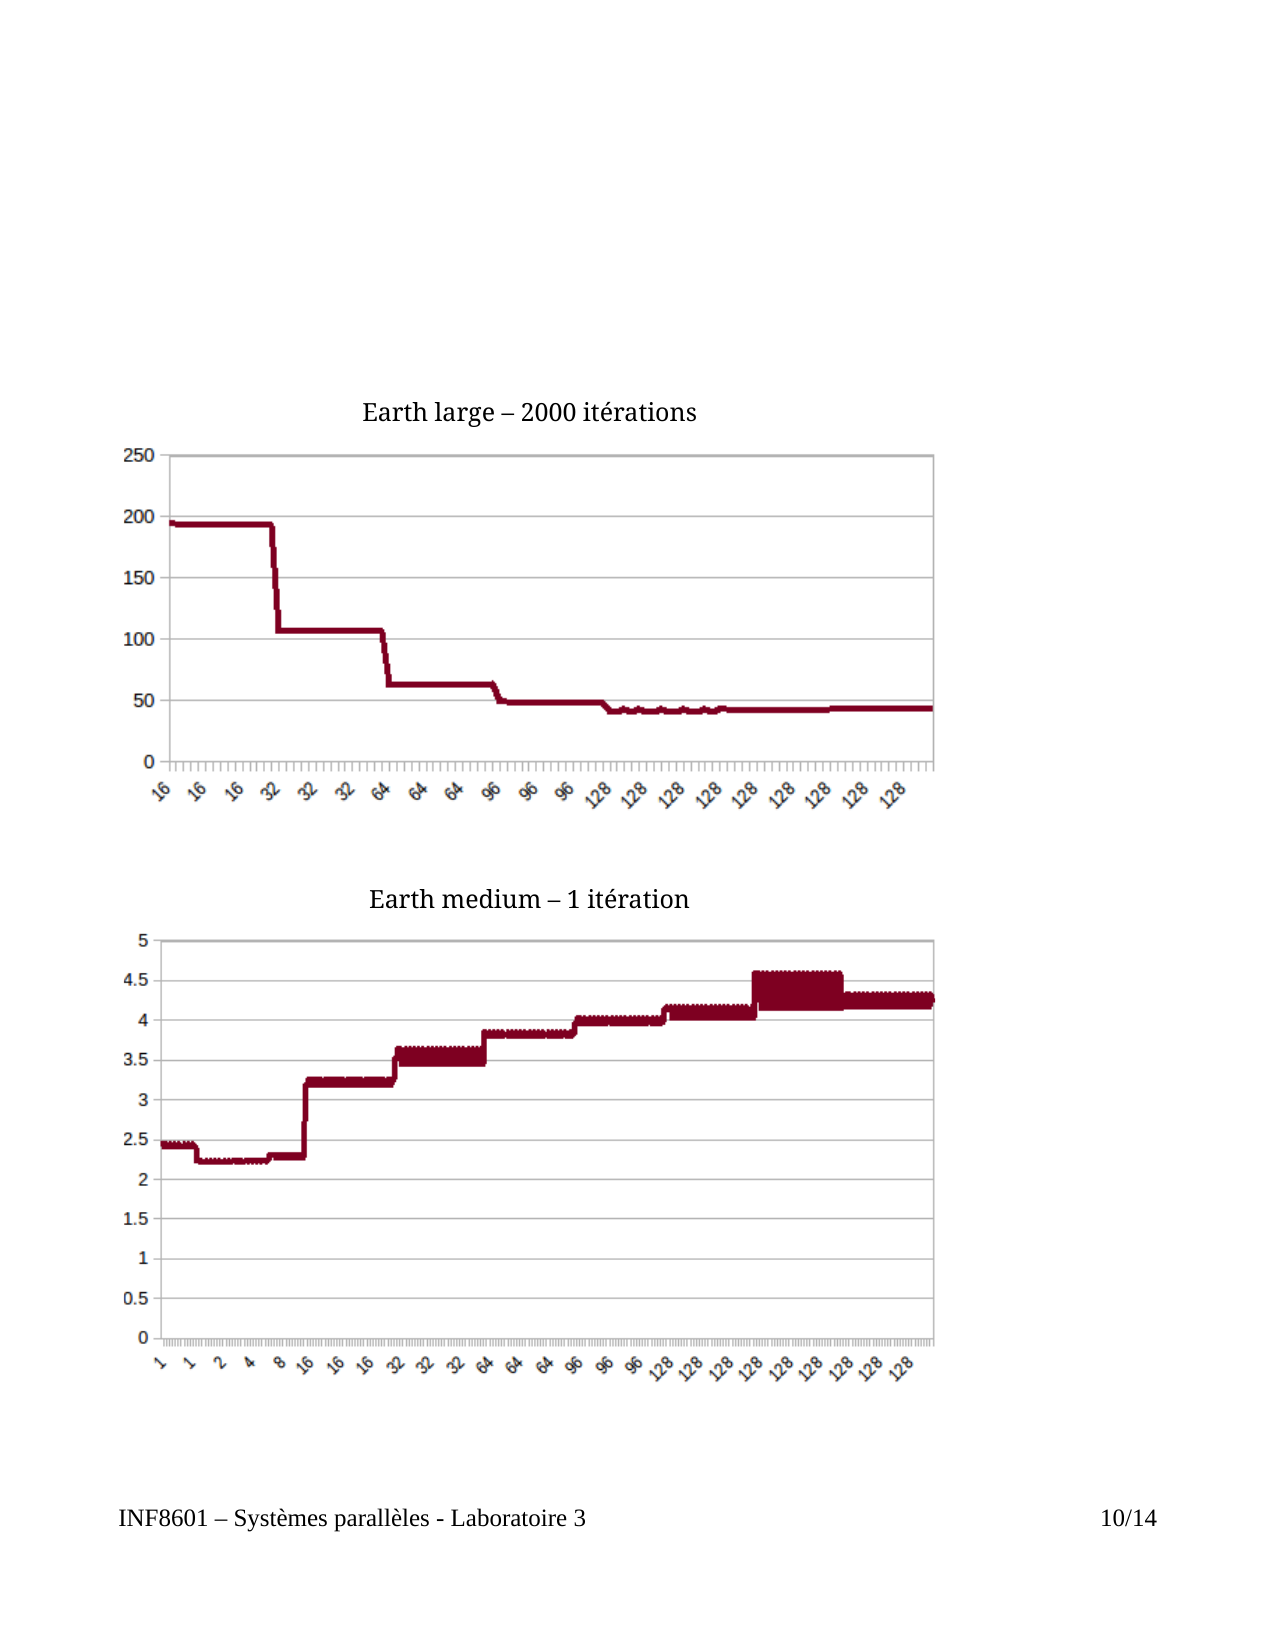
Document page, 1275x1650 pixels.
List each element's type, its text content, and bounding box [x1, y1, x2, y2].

table_cell [1049, 118, 1157, 1451]
picture [123, 930, 936, 1397]
table_cell [941, 118, 1049, 1451]
picture [123, 444, 936, 818]
table_cell Earth large – 2000 itérations Earth medium – 1 itération [118, 118, 941, 1451]
